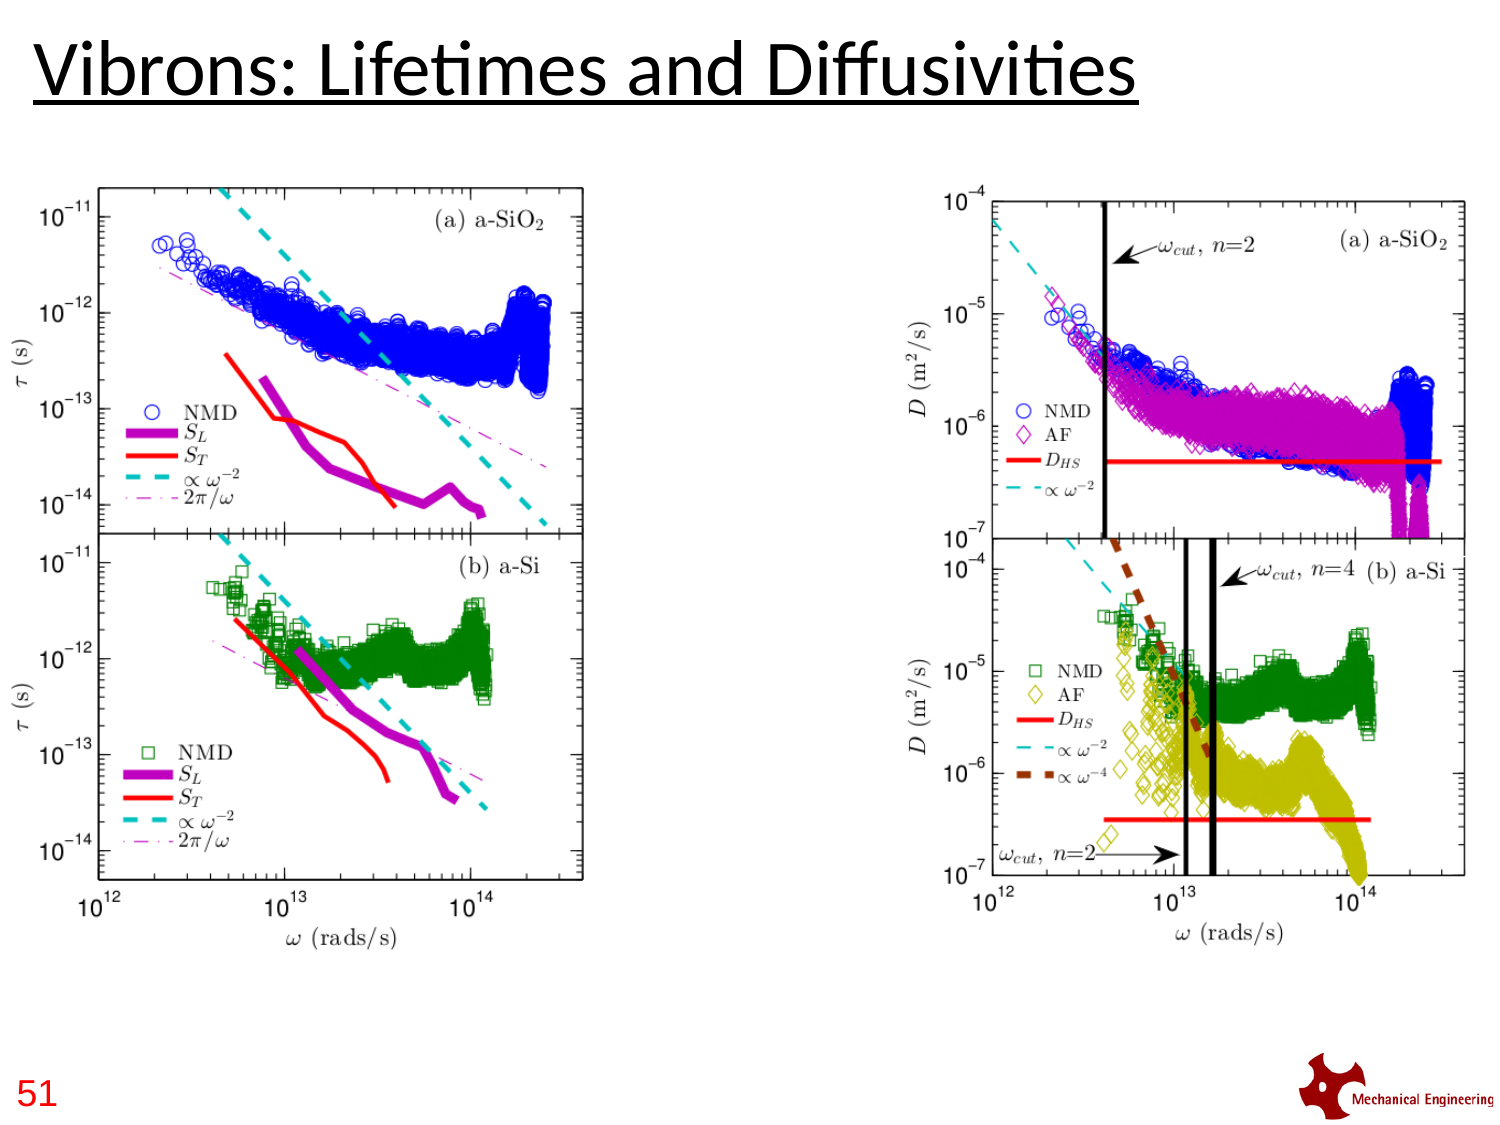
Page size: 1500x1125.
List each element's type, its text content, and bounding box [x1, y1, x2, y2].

picture [895, 182, 1496, 959]
title Vibrons: Lifetimes and Diffusivities [18, 24, 1500, 127]
picture [1298, 1053, 1494, 1120]
picture [0, 164, 596, 956]
